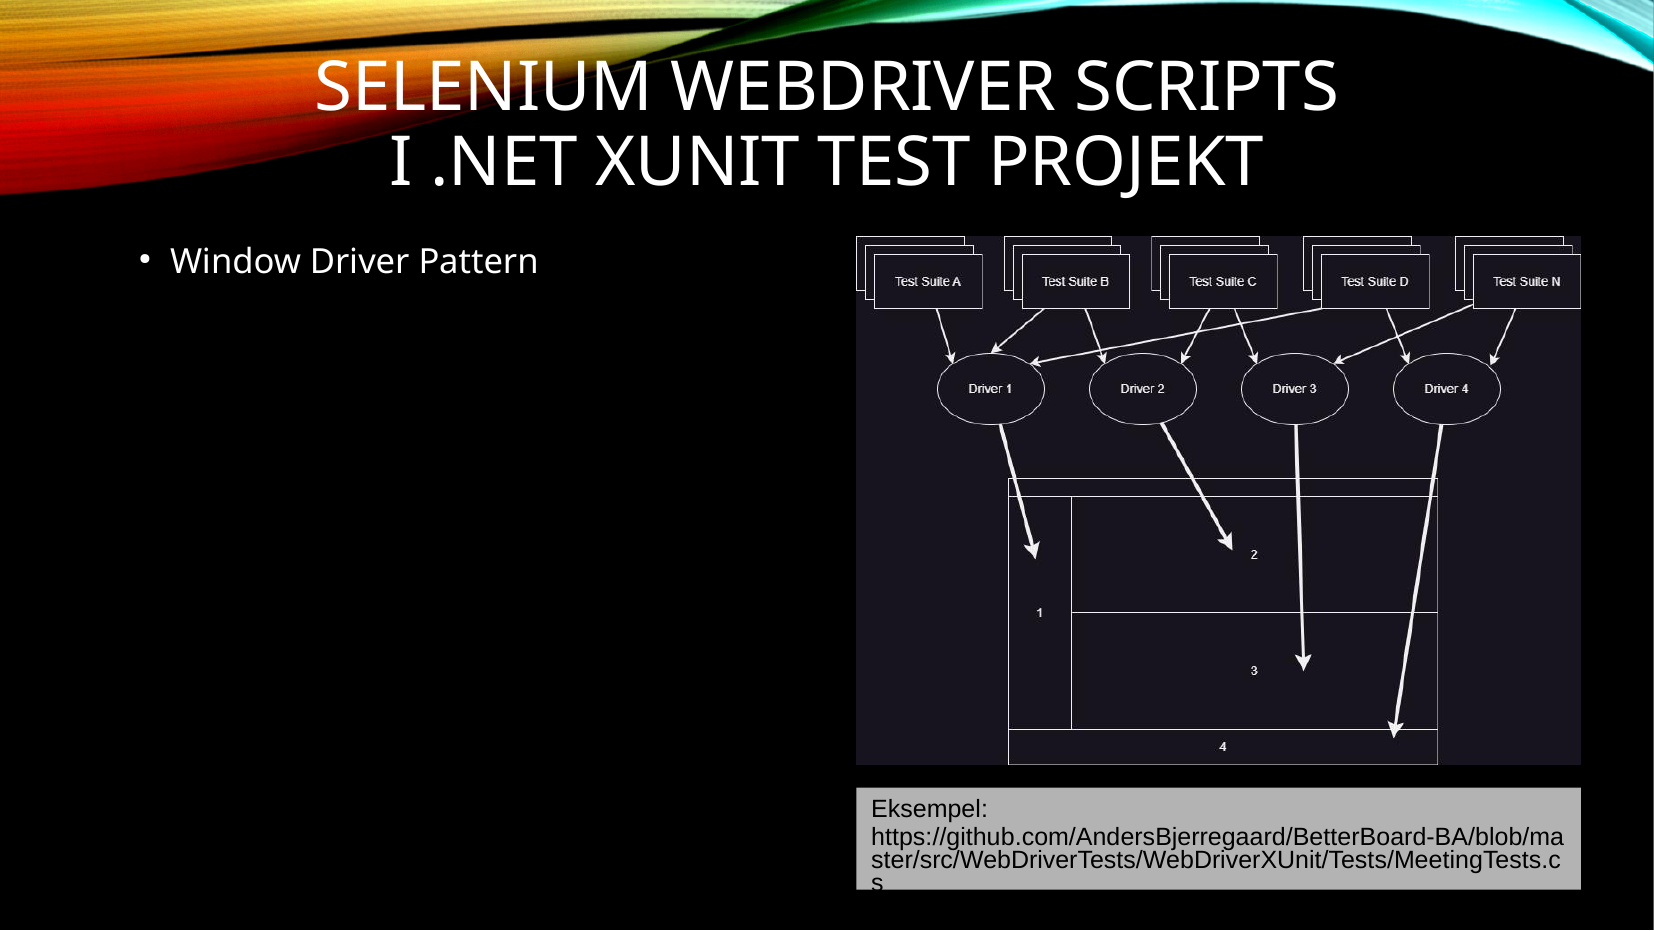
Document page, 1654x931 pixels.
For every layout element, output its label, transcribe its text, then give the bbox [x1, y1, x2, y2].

list Window Driver Pattern [0, 236, 721, 827]
picture [856, 236, 1581, 765]
text_box Eksempel: https://github.com/AndersBjerregaard/BetterBoard-BA/blob/master/src/WebDriverTests/WebDriverXUnit/Tests/MeetingTests.cs [856, 787, 1581, 890]
title Selenium WebDriver Scripts i .NET XUnit Test Projekt [0, 42, 1654, 209]
